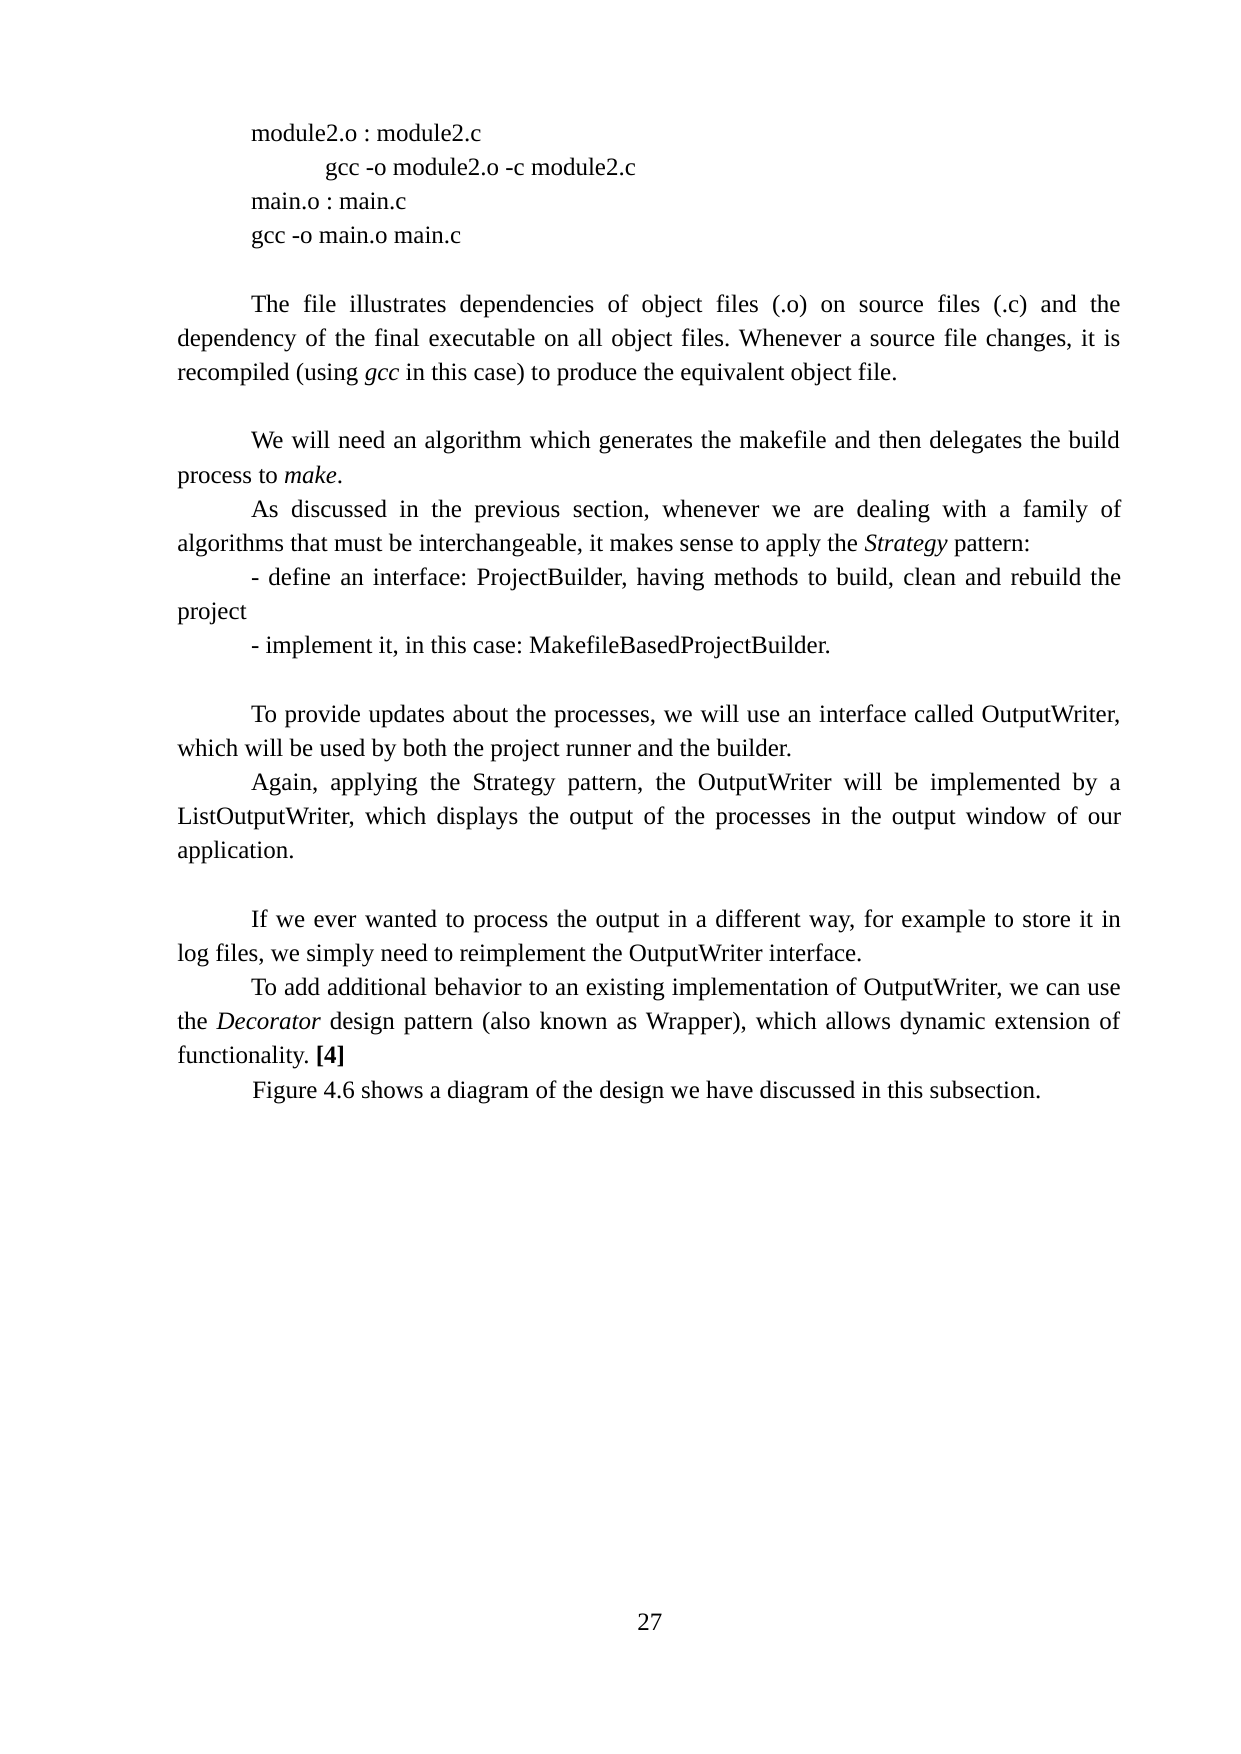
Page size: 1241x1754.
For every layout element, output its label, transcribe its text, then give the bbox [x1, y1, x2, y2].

text gcc -o module2.o -c module2.c [177, 152, 1122, 181]
text We will need an algorithm which generates the makefile and then delegates the build process to make. [177, 426, 1122, 488]
text - implement it, in this case: MakefileBasedProjectBuilder. [177, 631, 1122, 659]
text main.o : main.c [177, 186, 1122, 215]
text Again, applying the Strategy pattern, the OutputWriter will be implemented by a ListOutputWriter, which displays the output of the processes in the output window of our application. [177, 767, 1122, 864]
text module2.o : module2.c [177, 118, 1122, 147]
text - define an interface: ProjectBuilder, having methods to build, clean and rebuild the project [177, 562, 1122, 625]
text Figure 4.6 shows a diagram of the design we have discussed in this subsection. [177, 1075, 1122, 1103]
text The file illustrates dependencies of object files (.o) on source files (.c) and the dependency of the final executable on all object files. Whenever a source file changes, it is recompiled (using gcc in this case) to produce the equivalent object file. [177, 289, 1122, 386]
text To provide updates about the processes, we will use an interface called OutputWriter, which will be used by both the project runner and the builder. [177, 699, 1122, 762]
text As discussed in the previous section, whenever we are dealing with a family of algorithms that must be interchangeable, it makes sense to apply the Strategy pattern: [177, 494, 1122, 557]
text If we ever wanted to process the output in a different way, for example to store it in log files, we simply need to reimplement the OutputWriter interface. [177, 904, 1122, 967]
text gcc -o main.o main.c [177, 221, 1122, 249]
text To add additional behavior to an existing implementation of OutputWriter, we can use the Decorator design pattern (also known as Wrapper), which allows dynamic extension of functionality. [4] [177, 972, 1122, 1069]
